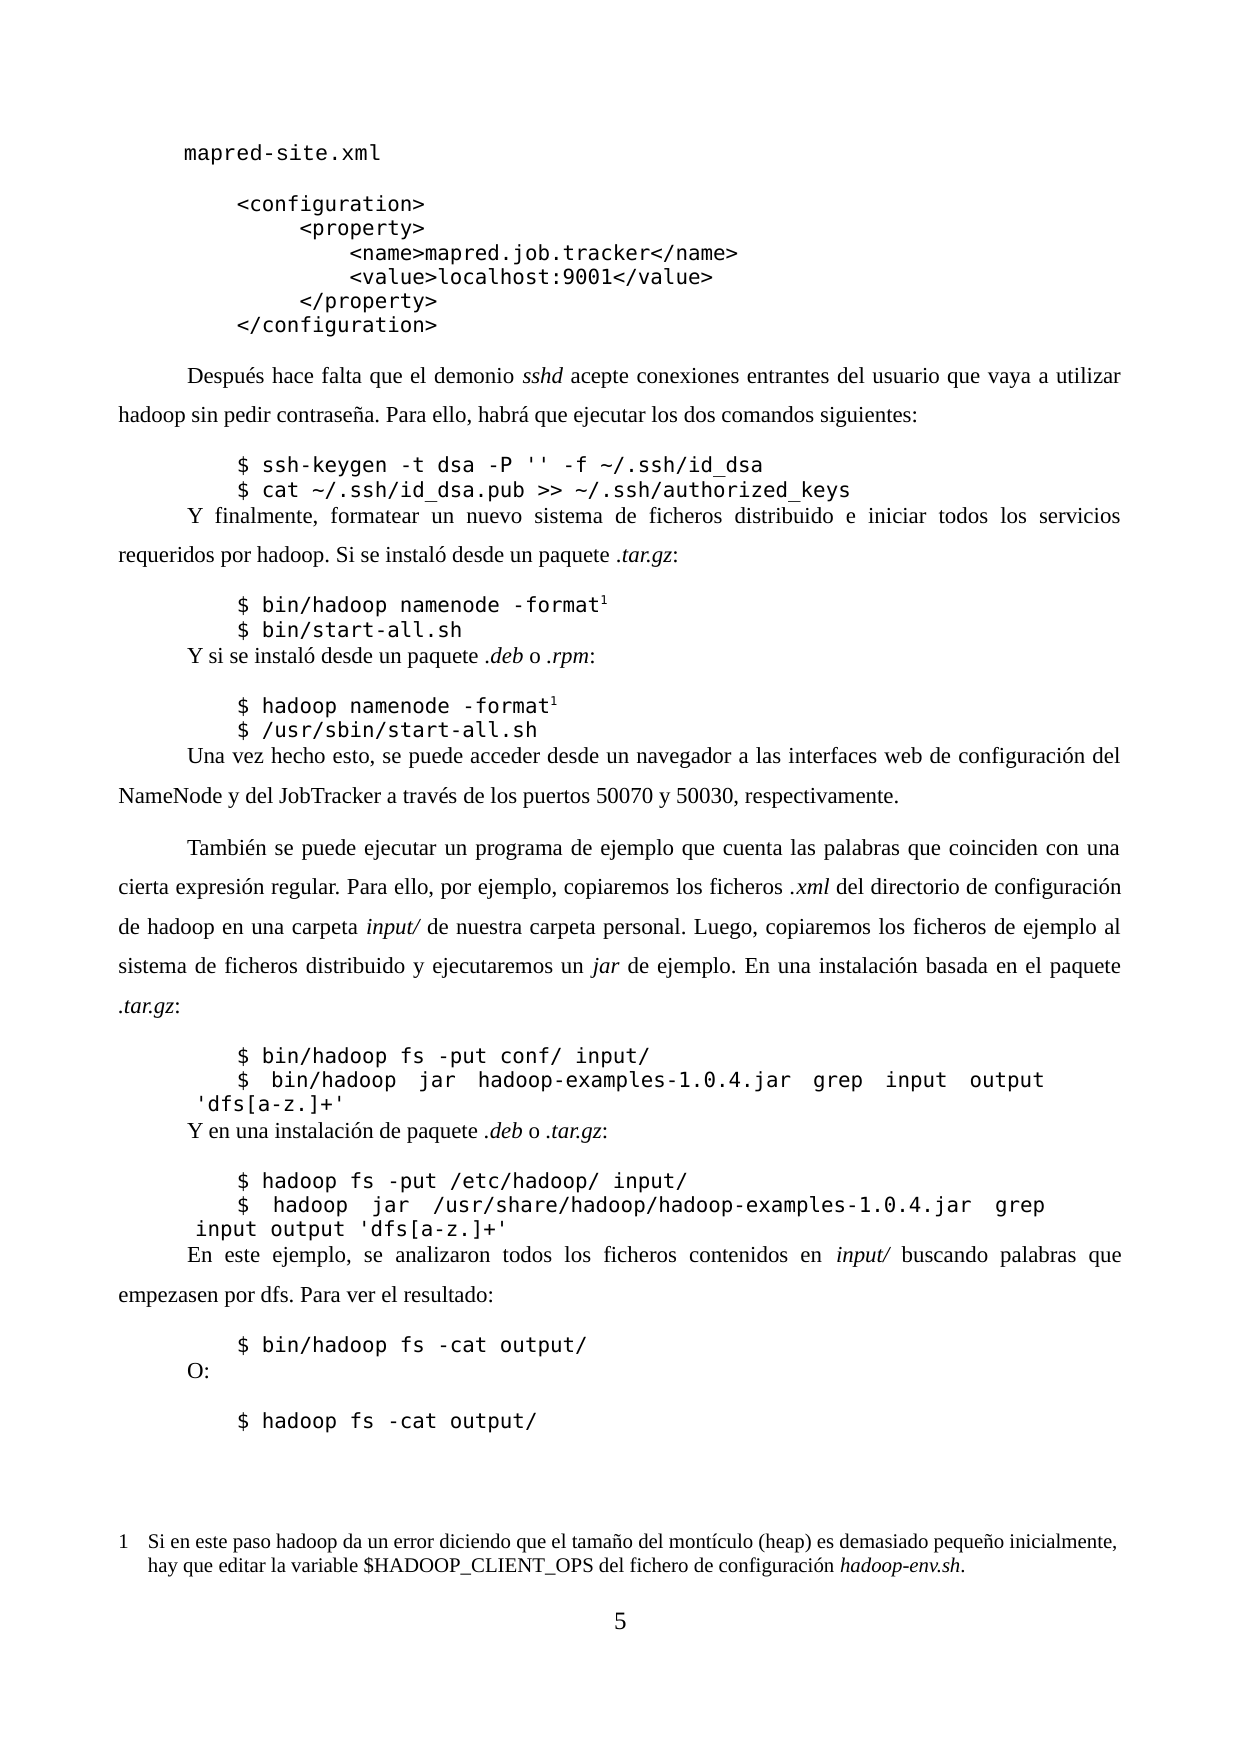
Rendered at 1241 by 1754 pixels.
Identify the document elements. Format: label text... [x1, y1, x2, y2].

text </configuration> [195, 313, 1045, 338]
text $ bin/hadoop fs -cat output/ [195, 1333, 1045, 1357]
text </property> [195, 289, 1045, 313]
text $ hadoop fs -cat output/ [195, 1409, 1045, 1433]
text mapred-site.xml [118, 142, 1122, 167]
text Una vez hecho esto, se puede acceder desde un navegador a las interfaces web de configuración del NameNode y del JobTracker a través de los puertos 50070 y 50030, respectivamente. [118, 742, 1122, 808]
text <property> [195, 216, 1045, 241]
text <configuration> [195, 192, 1045, 216]
text $ hadoop fs -put /etc/hadoop/ input/ [195, 1169, 1045, 1193]
text Después hace falta que el demonio sshd acepte conexiones entrantes del usuario que vaya a utilizar hadoop sin pedir contraseña. Para ello, habrá que ejecutar los dos comandos siguientes: [118, 362, 1122, 428]
text En este ejemplo, se analizaron todos los ficheros contenidos en input/ buscando palabras que empezasen por dfs. Para ver el resultado: [118, 1241, 1122, 1307]
text Y si se instaló desde un paquete .deb o .rpm: [118, 642, 1122, 668]
text $ bin/hadoop jar hadoop-examples-1.0.4.jar grep input output 'dfs[a-z.]+' [195, 1068, 1045, 1117]
text $ /usr/sbin/start-all.sh [195, 718, 1045, 742]
text $ ssh-keygen -t dsa -P '' -f ~/.ssh/id_dsa [195, 453, 1045, 478]
text También se puede ejecutar un programa de ejemplo que cuenta las palabras que coinciden con una cierta expresión regular. Para ello, por ejemplo, copiaremos los ficheros .xml del directorio de configuración de hadoop en una carpeta input/ de nuestra carpeta personal. Luego, copiaremos los ficheros de ejemplo al sistema de ficheros distribuido y ejecutaremos un jar de ejemplo. En una instalación basada en el paquete .tar.gz: [118, 834, 1122, 1018]
text O: [118, 1357, 1122, 1383]
text <name>mapred.job.tracker</name> [195, 241, 1045, 265]
text Si en este paso hadoop da un error diciendo que el tamaño del montículo (heap) es demasiado pequeño inicialmente, hay que editar la variable $HADOOP_CLIENT_OPS del fichero de configuración hadoop-env.sh. [118, 1529, 1122, 1577]
text $ bin/hadoop namenode -format [195, 593, 1045, 618]
text $ bin/hadoop fs -put conf/ input/ [195, 1044, 1045, 1068]
text $ bin/start-all.sh [195, 618, 1045, 642]
text Y finalmente, formatear un nuevo sistema de ficheros distribuido e iniciar todos los servicios requeridos por hadoop. Si se instaló desde un paquete .tar.gz: [118, 502, 1122, 568]
text $ hadoop namenode -format1 [195, 694, 1045, 718]
text Y en una instalación de paquete .deb o .tar.gz: [118, 1117, 1122, 1143]
text $ hadoop jar /usr/share/hadoop/hadoop-examples-1.0.4.jar grep input output 'dfs[a-z.]+' [195, 1193, 1045, 1241]
text $ cat ~/.ssh/id_dsa.pub >> ~/.ssh/authorized_keys [195, 478, 1045, 502]
text <value>localhost:9001</value> [195, 265, 1045, 289]
